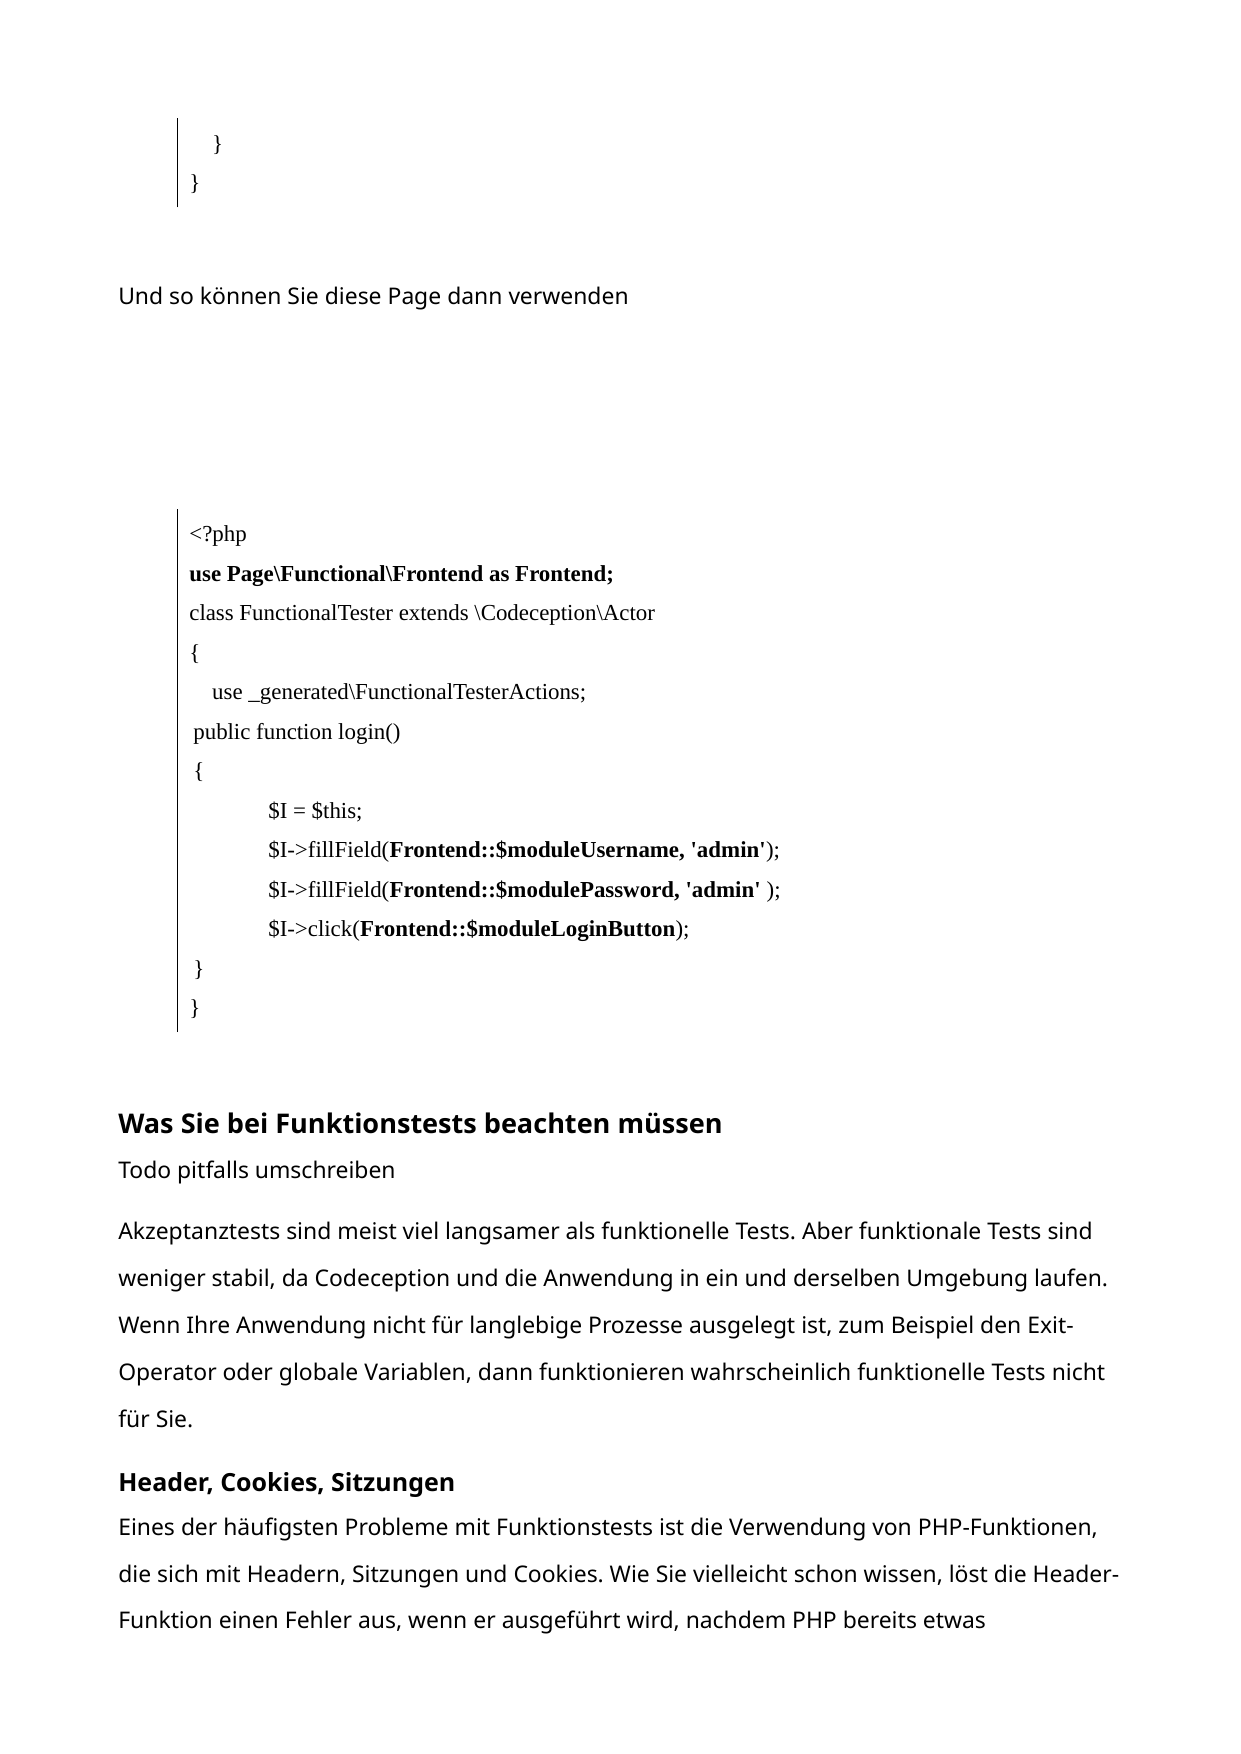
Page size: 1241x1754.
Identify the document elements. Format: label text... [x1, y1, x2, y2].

text } } [178, 118, 1122, 207]
text Und so können Sie diese Page dann verwenden [118, 280, 1122, 311]
text Todo pitfalls umschreiben [118, 1154, 1122, 1185]
subtitle Was Sie bei Funktionstests beachten müssen [118, 1104, 1122, 1141]
text Akzeptanztests sind meist viel langsamer als funktionelle Tests. Aber funktionale Tests sind weniger stabil, da Codeception und die Anwendung in ein und derselben Umgebung laufen. Wenn Ihre Anwendung nicht für langlebige Prozesse ausgelegt ist, zum Beispiel den Exit-Operator oder globale Variablen, dann funktionieren wahrscheinlich funktionelle Tests nicht für Sie. [118, 1215, 1122, 1434]
text <?php use Page\Functional\Frontend as Frontend; class FunctionalTester extends \Codeception\Actor { use _generated\FunctionalTesterActions; public function login() { $I = $this; $I->fillField(Frontend::$moduleUsername, 'admin'); $I->fillField(Frontend::$modulePassword, 'admin' ); $I->click(Frontend::$moduleLoginButton); } } [177, 508, 1122, 1032]
subtitle Header, Cookies, Sitzungen [118, 1464, 1122, 1498]
text Eines der häufigsten Probleme mit Funktionstests ist die Verwendung von PHP-Funktionen, die sich mit Headern, Sitzungen und Cookies. Wie Sie vielleicht schon wissen, löst die Header-Funktion einen Fehler aus, wenn er ausgeführt wird, nachdem PHP bereits etwas [118, 1511, 1122, 1636]
